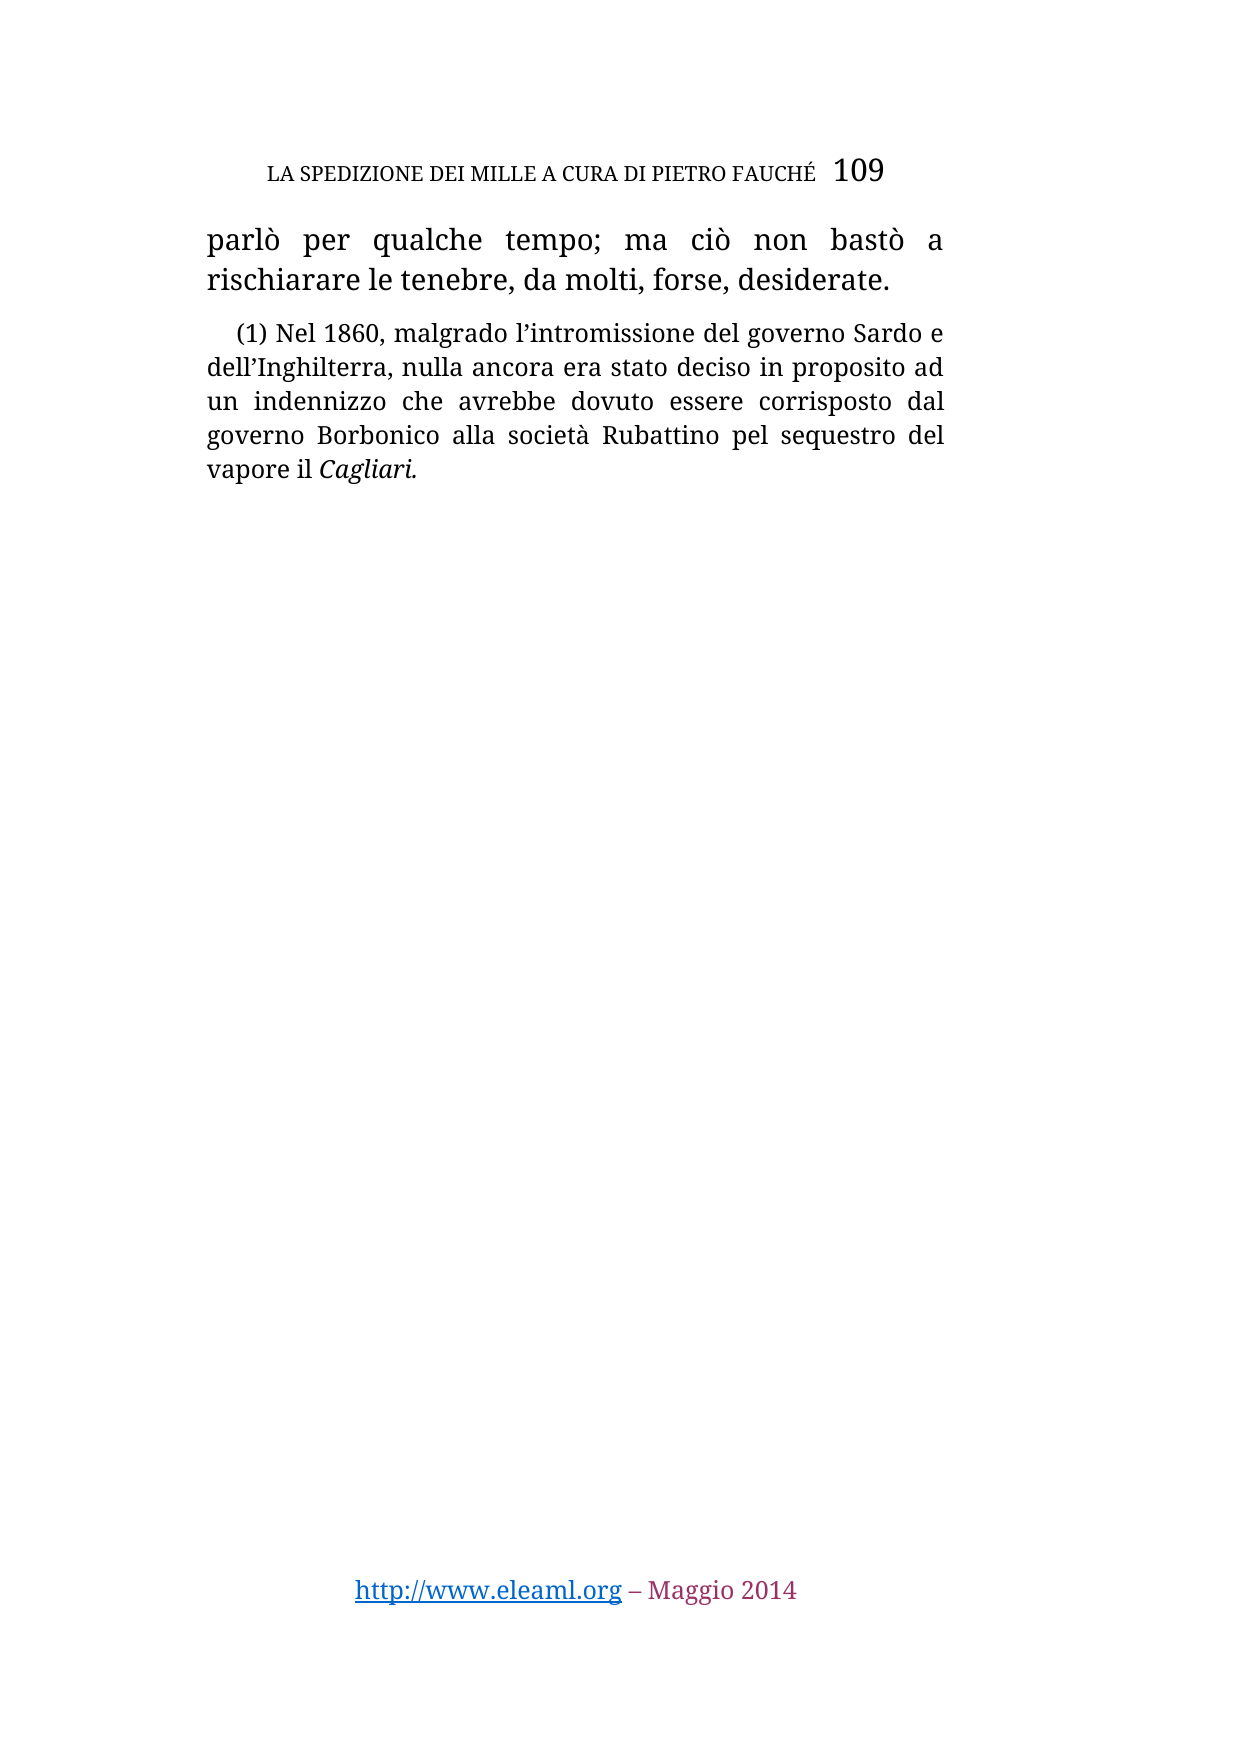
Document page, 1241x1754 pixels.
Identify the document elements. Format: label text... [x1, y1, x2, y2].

text (1) Nel 1860, malgrado l’intromissione del governo Sardo e dell’Inghilterra, nulla ancora era stato deciso in proposito ad un indennizzo che avrebbe dovuto essere corrisposto dal governo Borbonico alla società Rubattino pel sequestro del vapore il Cagliari. [207, 316, 945, 486]
text parlò per qualche tempo; ma ciò non bastò a rischiarare le tenebre, da molti, forse, desiderate. [207, 220, 945, 299]
